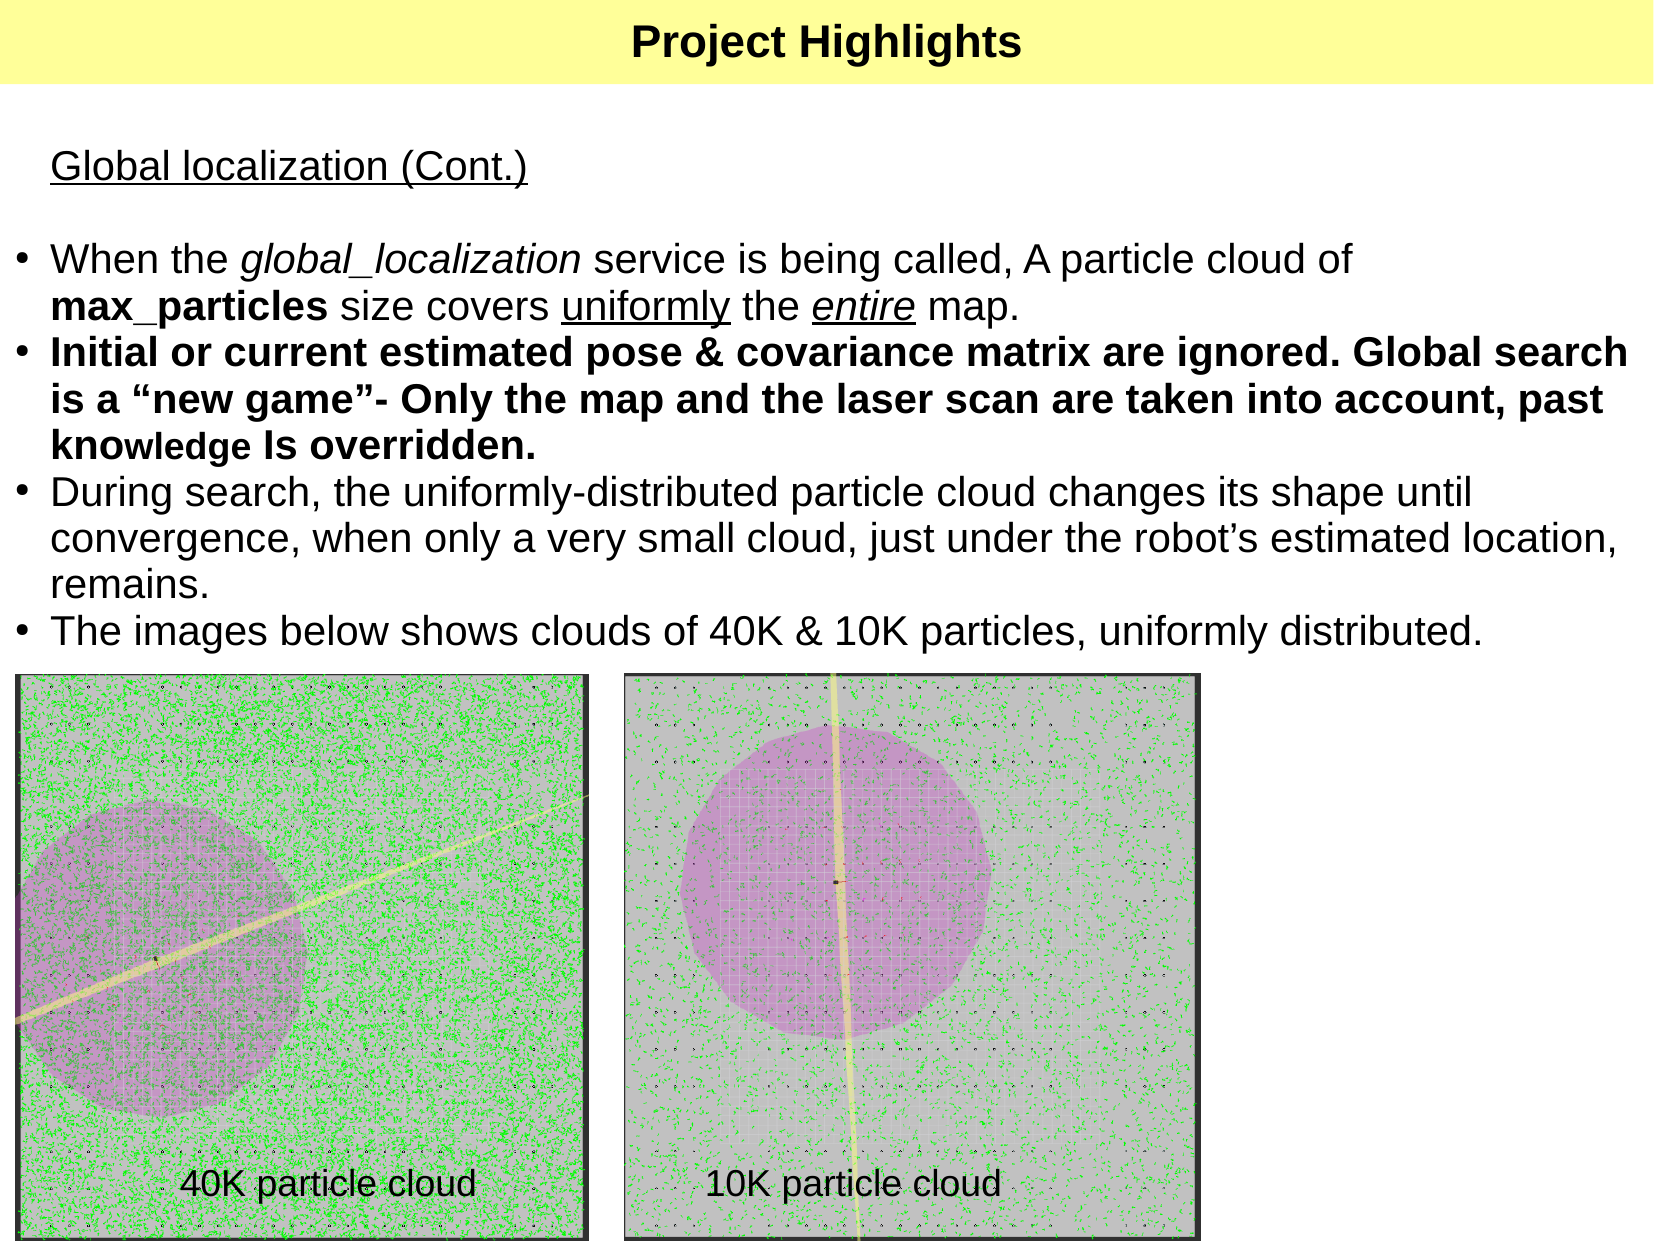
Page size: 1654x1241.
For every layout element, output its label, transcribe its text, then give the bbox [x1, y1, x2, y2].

text_box 40K particle cloud [165, 1155, 511, 1212]
title Project Highlights [0, 0, 1654, 85]
picture [15, 674, 589, 1241]
picture [624, 673, 1201, 1241]
text_box 10K particle cloud [690, 1155, 1036, 1212]
text_box Global localization (Cont.) When the global_localization service is being called, A particle cloud of max_particles size covers uniformly the entire map. Initial or current estimated pose & covariance matrix are ignored. Global search is a “new game”- Only the map and the laser scan are taken into account, past knowledge Is overridden. During search, the uniformly-distributed particle cloud changes its shape until convergence, when only a very small cloud, just under the robot’s estimated location, remains. The images below shows clouds of 40K & 10K particles, uniformly distributed. [0, 89, 1654, 1241]
